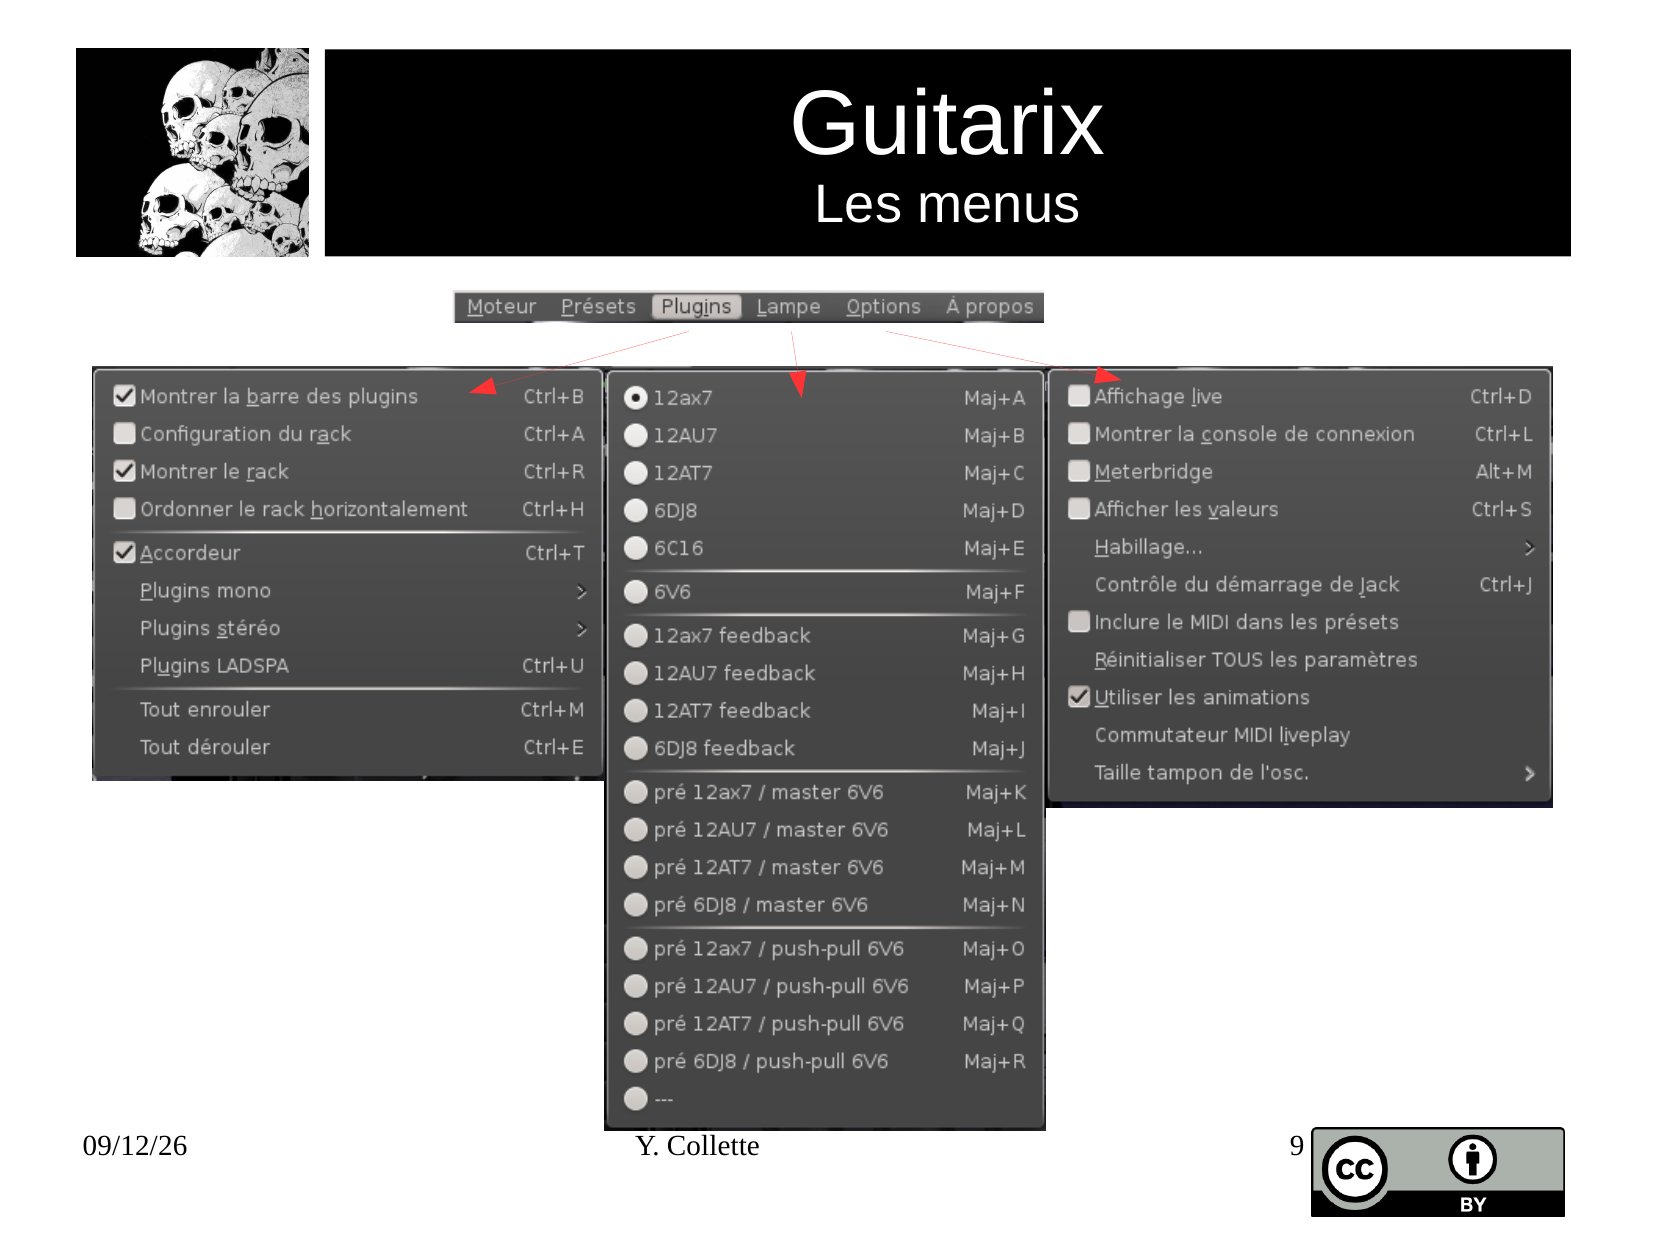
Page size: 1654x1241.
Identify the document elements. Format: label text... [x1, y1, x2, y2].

picture [1060, 366, 1097, 374]
title Guitarix Les menus [324, 49, 1571, 257]
picture [92, 366, 1553, 1131]
picture [1311, 1127, 1565, 1217]
picture [76, 48, 309, 257]
picture [452, 290, 1044, 323]
